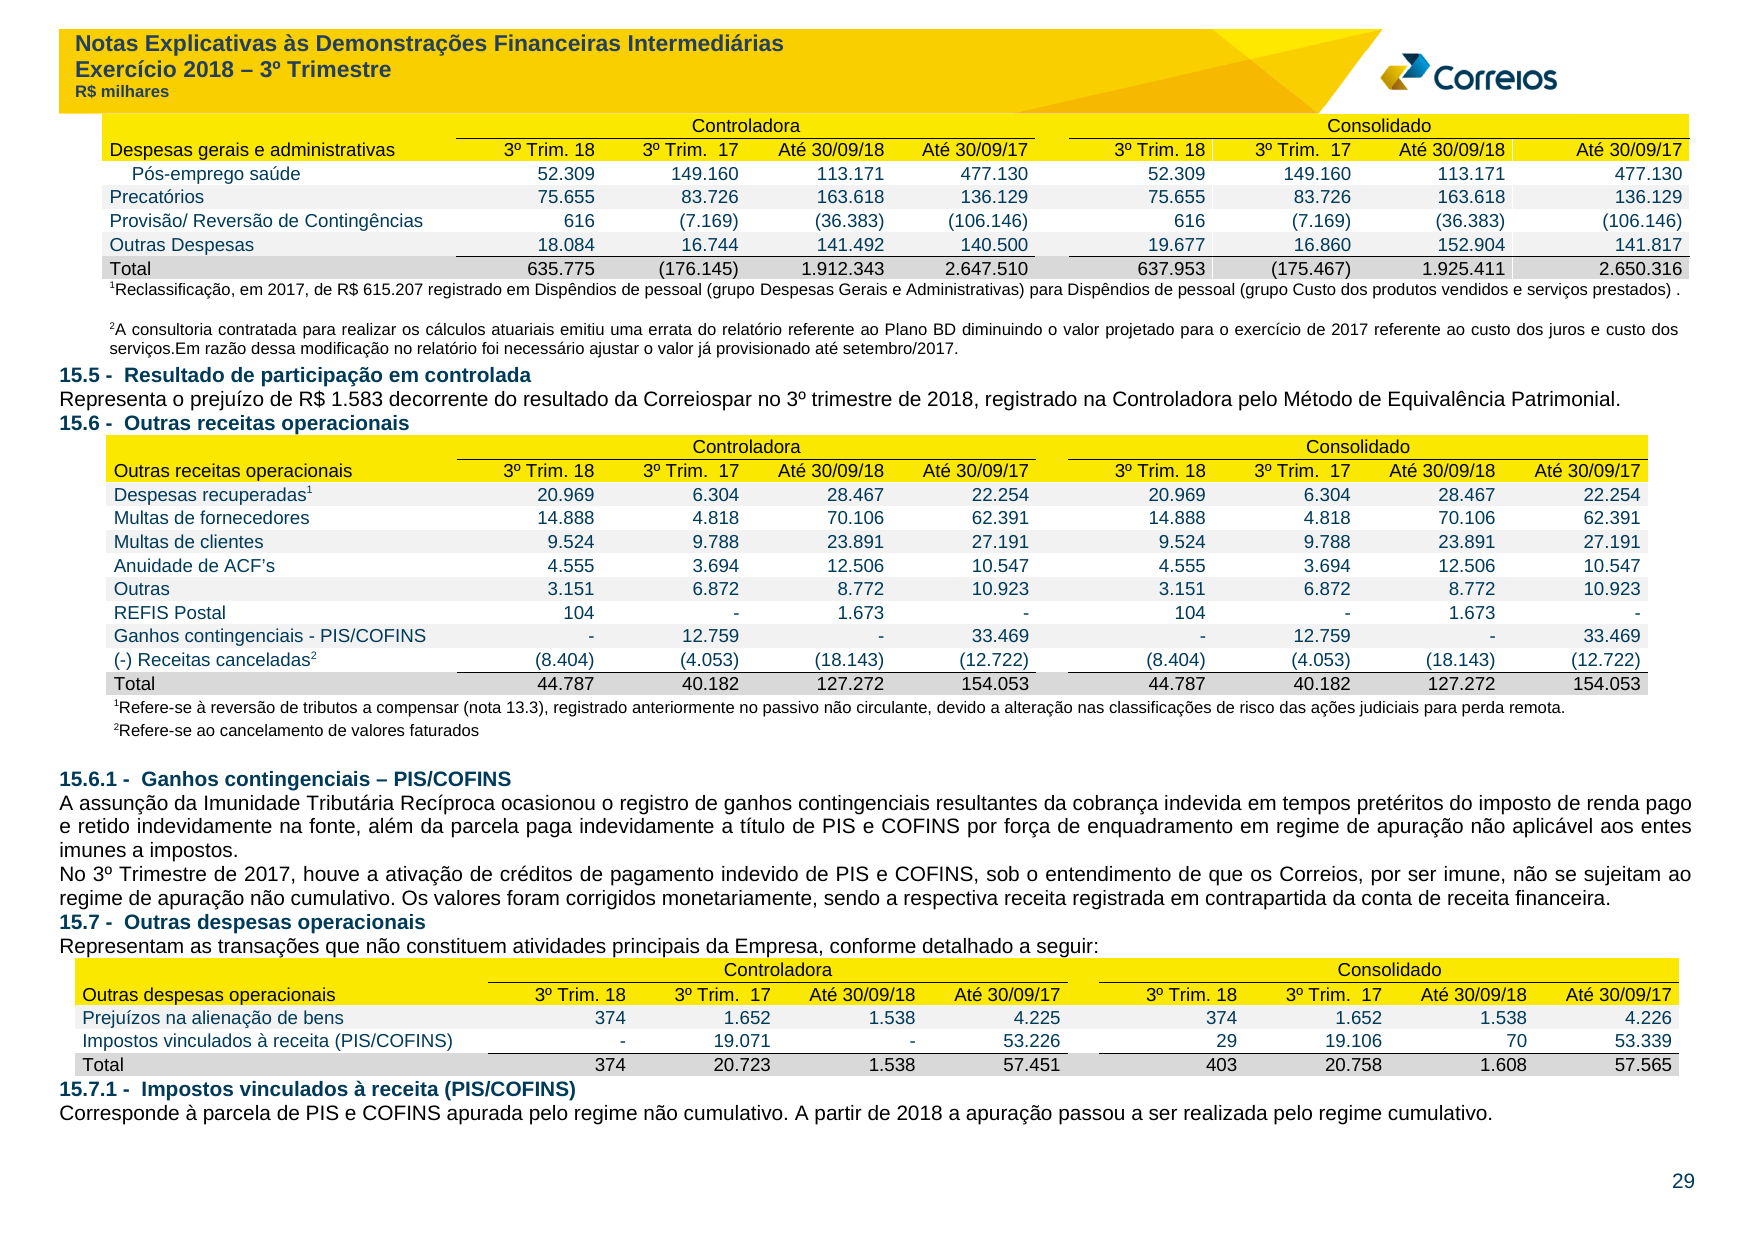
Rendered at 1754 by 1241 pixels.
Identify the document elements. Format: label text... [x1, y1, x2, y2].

table_cell - [457, 624, 602, 648]
table_cell 4.818 [1213, 506, 1358, 530]
table_cell 10.923 [891, 577, 1036, 601]
table_cell 83.726 [1213, 185, 1358, 209]
table_cell 20.723 [633, 1054, 778, 1076]
table_cell Até 30/09/17 [1503, 460, 1648, 482]
picture [1176, 606, 1180, 617]
table_cell 28.467 [1358, 483, 1503, 506]
table_cell 616 [456, 209, 602, 232]
picture [1315, 214, 1319, 225]
table_header [1068, 958, 1099, 982]
table_cell Precatórios [102, 185, 456, 209]
table_cell [1035, 209, 1069, 232]
table_cell 3º Trim. 17 [1213, 460, 1358, 482]
table_cell [1036, 483, 1068, 506]
table_cell 1.673 [746, 601, 891, 624]
table_cell - [1068, 624, 1213, 648]
table_cell 12.759 [602, 624, 746, 648]
table_cell 14.888 [457, 506, 602, 530]
table_cell Até 30/09/18 [1358, 460, 1503, 482]
table_cell 1.608 [1389, 1054, 1534, 1076]
table_cell (8.404) [1068, 648, 1213, 672]
table_cell (12.722) [891, 648, 1036, 672]
text Representam as transações que não constituem atividades principais da Empresa, conforme detalhado a seguir: [59, 934, 1695, 958]
table_cell 140.500 [892, 232, 1035, 256]
table_cell [1035, 161, 1069, 185]
table_cell Outras receitas operacionais [106, 459, 457, 482]
table_cell - [891, 601, 1036, 624]
table_cell 149.160 [602, 161, 746, 185]
table_cell (36.383) [1358, 209, 1512, 232]
table_cell [1036, 577, 1068, 601]
table_cell [1036, 530, 1068, 553]
table_cell Até 30/09/17 [923, 983, 1068, 1005]
table_cell 19.071 [633, 1029, 778, 1053]
picture [1186, 214, 1190, 225]
table_cell 154.053 [891, 673, 1036, 695]
table_header Controladora [456, 114, 1035, 138]
table_cell [1035, 256, 1069, 279]
table_cell 3º Trim. 18 [1069, 139, 1212, 161]
picture [1439, 167, 1443, 178]
table_cell 3º Trim. 18 [457, 460, 602, 482]
table_cell 477.130 [892, 161, 1035, 185]
table_cell (18.143) [746, 648, 891, 672]
table_cell 1.673 [1358, 601, 1503, 624]
picture [1150, 511, 1154, 522]
table_cell 4.555 [1068, 553, 1213, 577]
table_cell 19.677 [1069, 232, 1212, 256]
table_cell Até 30/09/18 [746, 139, 892, 161]
picture [709, 167, 713, 178]
table_cell 8.772 [746, 577, 891, 601]
table_cell [1068, 1005, 1099, 1029]
table_cell Provisão/ Reversão de Contingências [102, 209, 456, 232]
table_cell 3º Trim. 17 [1244, 983, 1389, 1005]
table_cell Impostos vinculados à receita (PIS/COFINS) [75, 1029, 488, 1053]
table_cell 28.467 [746, 483, 891, 506]
text No 3º Trimestre de 2017, houve a ativação de créditos de pagamento indevido de PIS e COFINS, sob o entendimento de que os Correios, por ser imune, não se sujeitam ao regime de apuração não cumulativo. Os valores foram corrigidos monetariamente, sendo a respectiva receita registrada em contrapartida da conta de receita financeira. [59, 862, 1695, 910]
table_cell 635.775 [456, 257, 602, 279]
table_cell (106.146) [1513, 209, 1689, 232]
table_cell Pós-emprego saúde [102, 161, 456, 185]
table_cell Até 30/09/18 [1358, 139, 1512, 161]
picture [1486, 190, 1490, 201]
table_cell - [778, 1029, 923, 1053]
table_cell 3.694 [602, 553, 746, 577]
table_cell 637.953 [1069, 257, 1212, 279]
picture [962, 238, 966, 249]
table_cell 4.226 [1534, 1005, 1679, 1029]
table_cell Total [106, 672, 457, 695]
table_cell 18.084 [456, 232, 602, 256]
picture [539, 238, 543, 249]
table_cell Multas de fornecedores [106, 506, 457, 530]
table_cell 1.925.411 [1358, 257, 1512, 279]
table_cell 10.923 [1503, 577, 1648, 601]
table_cell [1035, 138, 1069, 161]
table_cell [1036, 648, 1068, 672]
table_cell 6.872 [602, 577, 746, 601]
table_header [1035, 114, 1069, 138]
table_cell 40.182 [602, 673, 746, 695]
table_cell Despesas gerais e administrativas [102, 138, 456, 161]
table_cell 127.272 [746, 673, 891, 695]
table_cell 1.912.343 [746, 257, 892, 279]
picture [181, 170, 185, 180]
table_cell Até 30/09/17 [1534, 983, 1679, 1005]
table_cell 3º Trim. 18 [1099, 983, 1244, 1005]
table_cell - [746, 624, 891, 648]
table_cell 1.652 [1244, 1005, 1389, 1029]
table_cell 52.309 [456, 161, 602, 185]
table_cell 52.309 [1069, 161, 1212, 185]
table_cell 1.652 [633, 1005, 778, 1029]
table_cell 163.618 [746, 185, 892, 209]
table_cell Prejuízos na alienação de bens [75, 1005, 488, 1029]
picture [1611, 535, 1615, 546]
table_cell 12.506 [1358, 553, 1503, 577]
table_cell [1036, 553, 1068, 577]
table_cell 113.171 [1358, 161, 1512, 185]
table_cell 3.151 [1068, 577, 1213, 601]
table_header Controladora [488, 958, 1068, 982]
table_cell 33.469 [1503, 624, 1648, 648]
table_cell (4.053) [602, 648, 746, 672]
table_cell 113.171 [746, 161, 892, 185]
table_cell 1Refere-se à reversão de tributos a compensar (nota 13.3), registrado anteriormente no passivo não circulante, devido a alteração nas classificações de risco das ações judiciais para perda remota. [106, 695, 1648, 719]
table_cell [1036, 624, 1068, 648]
table_cell (7.169) [602, 209, 746, 232]
table_cell 616 [1069, 209, 1212, 232]
picture [1285, 167, 1289, 178]
table_cell 57.565 [1534, 1054, 1679, 1076]
table_cell 22.254 [1503, 483, 1648, 506]
table_cell [1036, 672, 1068, 695]
table_cell (36.383) [746, 209, 892, 232]
table_cell 104 [1068, 601, 1213, 624]
table_header Consolidado [1068, 435, 1648, 459]
table_cell Até 30/09/17 [1513, 139, 1689, 161]
table_cell 70 [1389, 1029, 1534, 1053]
table_cell Despesas recuperadas1 [106, 483, 457, 506]
table_cell [1036, 601, 1068, 624]
table_cell 1Reclassificação, em 2017, de R$ 615.207 registrado em Dispêndios de pessoal (grupo Despesas Gerais e Administrativas) para Dispêndios de pessoal (grupo Custo dos produtos vendidos e serviços prestados) . [102, 280, 1689, 315]
picture [720, 511, 724, 522]
table_cell 4.555 [457, 553, 602, 577]
table_cell [1036, 506, 1068, 530]
table_cell Outras Despesas [102, 232, 456, 256]
table_cell 70.106 [1358, 506, 1503, 530]
picture [839, 238, 843, 249]
table_cell 3.151 [457, 577, 602, 601]
picture [1663, 238, 1667, 249]
table_cell 12.506 [746, 553, 891, 577]
table_cell Outras despesas operacionais [75, 982, 488, 1005]
table_cell 53.226 [923, 1029, 1068, 1053]
table_header Consolidado [1069, 114, 1689, 138]
table_cell 57.451 [923, 1054, 1068, 1076]
table_cell 12.759 [1213, 624, 1358, 648]
table_cell 1.538 [778, 1005, 923, 1029]
picture [59, 29, 1577, 114]
table_cell 1.538 [778, 1054, 923, 1076]
table_cell 1.538 [1389, 1005, 1534, 1029]
table_cell 136.129 [1513, 185, 1689, 209]
table_cell 44.787 [457, 673, 602, 695]
table_cell (12.722) [1503, 648, 1648, 672]
table_cell 20.969 [1068, 483, 1213, 506]
table_cell Outras [106, 577, 457, 601]
table_cell [1068, 1029, 1099, 1053]
table_cell - [1358, 624, 1503, 648]
table_cell 6.872 [1213, 577, 1358, 601]
table_cell 477.130 [1513, 161, 1689, 185]
table_cell 70.106 [746, 506, 891, 530]
table_cell [1036, 459, 1068, 482]
table_cell (175.467) [1213, 257, 1358, 279]
table_cell 141.817 [1513, 232, 1689, 256]
table_cell 9.524 [457, 530, 602, 553]
picture [967, 653, 971, 664]
table_cell 154.053 [1503, 673, 1648, 695]
text Representa o prejuízo de R$ 1.583 decorrente do resultado da Correiospar no 3º trimestre de 2018, registrado na Controladora pelo Método de Equivalência Patrimonial. [59, 387, 1695, 411]
picture [1637, 238, 1641, 249]
picture [715, 1034, 719, 1045]
table_cell 3º Trim. 17 [602, 460, 746, 482]
picture [111, 190, 118, 196]
table_cell Até 30/09/18 [778, 983, 923, 1005]
table_cell 16.860 [1213, 232, 1358, 256]
text A assunção da Imunidade Tributária Recíproca ocasionou o registro de ganhos contingenciais resultantes da cobrança indevida em tempos pretéritos do imposto de renda pago e retido indevidamente na fonte, além da parcela paga indevidamente a título de PIS e COFINS por força de enquadramento em regime de apuração não aplicável aos entes imunes a impostos. [59, 790, 1695, 862]
table_cell 27.191 [1503, 530, 1648, 553]
table_cell [1068, 1053, 1099, 1076]
table_cell 75.655 [1069, 185, 1212, 209]
subtitle Resultado de participação em controlada [59, 363, 1695, 387]
table_cell 20.969 [457, 483, 602, 506]
table_cell 20.758 [1244, 1054, 1389, 1076]
table_cell 9.524 [1068, 530, 1213, 553]
table_cell 29 [1099, 1029, 1244, 1053]
table_header [1036, 435, 1068, 459]
picture [1295, 629, 1299, 640]
table_cell REFIS Postal [106, 601, 457, 624]
table_cell Total [102, 256, 456, 279]
table_cell 10.547 [891, 553, 1036, 577]
table_cell [1068, 982, 1099, 1005]
table_header [75, 958, 488, 982]
picture [385, 629, 394, 642]
table_cell - [602, 601, 746, 624]
table_cell Anuidade de ACF’s [106, 553, 457, 577]
table_cell 2A consultoria contratada para realizar os cálculos atuariais emitiu uma errata do relatório referente ao Plano BD diminuindo o valor projetado para o exercício de 2017 referente ao custo dos juros e custo dos serviços.Em razão dessa modificação no relatório foi necessário ajustar o valor já provisionado até setembro/2017. [102, 315, 1689, 363]
table_cell 10.547 [1503, 553, 1648, 577]
table_cell 6.304 [602, 483, 746, 506]
table_header [102, 114, 456, 138]
table_cell 136.129 [892, 185, 1035, 209]
subtitle Outras receitas operacionais [59, 411, 1695, 435]
table_cell Multas de clientes [106, 530, 457, 553]
table_cell Até 30/09/18 [746, 460, 891, 482]
table_cell 4.225 [923, 1005, 1068, 1029]
table_cell 2Refere-se ao cancelamento de valores faturados [106, 719, 1648, 742]
table_cell 83.726 [602, 185, 746, 209]
table_cell 149.160 [1213, 161, 1358, 185]
table_cell 3.694 [1213, 553, 1358, 577]
table_cell 8.772 [1358, 577, 1503, 601]
picture [1439, 238, 1443, 249]
picture [139, 653, 146, 666]
picture [1610, 214, 1614, 225]
table_cell 62.391 [891, 506, 1036, 530]
table_cell 23.891 [746, 530, 891, 553]
picture [1176, 582, 1180, 593]
table_cell 2.650.316 [1513, 257, 1689, 279]
table_header Controladora [457, 435, 1036, 459]
table_cell 374 [488, 1054, 633, 1076]
table_cell (18.143) [1358, 648, 1503, 672]
table_cell 16.744 [602, 232, 746, 256]
picture [839, 606, 843, 617]
table_cell 403 [1099, 1054, 1244, 1076]
table_cell (7.169) [1213, 209, 1358, 232]
table_cell 14.888 [1068, 506, 1213, 530]
table_cell [1035, 232, 1069, 256]
table_cell 3º Trim. 18 [456, 139, 602, 161]
table_cell 44.787 [1068, 673, 1213, 695]
table_cell 75.655 [456, 185, 602, 209]
picture [221, 1014, 225, 1024]
table_cell 40.182 [1213, 673, 1358, 695]
table_cell 152.904 [1358, 232, 1512, 256]
table_cell Até 30/09/17 [892, 139, 1035, 161]
table_cell 19.106 [1244, 1029, 1389, 1053]
table_cell 62.391 [1503, 506, 1648, 530]
table_cell 127.272 [1358, 673, 1503, 695]
table_cell 4.818 [602, 506, 746, 530]
table_cell 3º Trim. 18 [488, 983, 633, 1005]
table_cell 33.469 [891, 624, 1036, 648]
table_cell 141.492 [746, 232, 892, 256]
table_cell - [1213, 601, 1358, 624]
subtitle Outras despesas operacionais [59, 910, 1695, 934]
picture [1585, 582, 1589, 593]
table_cell (106.146) [892, 209, 1035, 232]
table_cell Até 30/09/18 [1389, 983, 1534, 1005]
picture [111, 214, 118, 220]
subtitle Ganhos contingenciais – PIS/COFINS [59, 766, 1695, 790]
table_cell (176.145) [602, 257, 746, 279]
table_cell 3º Trim. 17 [602, 139, 746, 161]
table_cell 2.647.510 [892, 257, 1035, 279]
table_cell 22.254 [891, 483, 1036, 506]
table_cell Total [75, 1053, 488, 1076]
subtitle Impostos vinculados à receita (PIS/COFINS) [59, 1076, 1695, 1100]
table_cell 374 [488, 1005, 633, 1029]
table_cell 104 [457, 601, 602, 624]
table_cell [1035, 185, 1069, 209]
table_header Consolidado [1099, 958, 1679, 982]
table_cell 3º Trim. 18 [1068, 460, 1213, 482]
table_cell (-) Receitas canceladas2 [106, 648, 457, 672]
table_cell - [1503, 601, 1648, 624]
table_cell 6.304 [1213, 483, 1358, 506]
table_cell Até 30/09/17 [891, 460, 1036, 482]
table_cell 3º Trim. 17 [1213, 139, 1358, 161]
table_cell Ganhos contingenciais - PIS/COFINS [106, 624, 457, 648]
table_cell 9.788 [602, 530, 746, 553]
table_cell (4.053) [1213, 648, 1358, 672]
picture [1585, 559, 1589, 570]
table_header [106, 435, 457, 459]
text Corresponde à parcela de PIS e COFINS apurada pelo regime não cumulativo. A partir de 2018 a apuração passou a ser realizada pelo regime cumulativo. [59, 1100, 1695, 1124]
table_cell 374 [1099, 1005, 1244, 1029]
table_cell 9.788 [1213, 530, 1358, 553]
picture [962, 190, 966, 201]
picture [1439, 190, 1443, 201]
table_cell 3º Trim. 17 [633, 983, 778, 1005]
table_cell 53.339 [1534, 1029, 1679, 1053]
table_cell - [488, 1029, 633, 1053]
table_cell (8.404) [457, 648, 602, 672]
table_cell 163.618 [1358, 185, 1512, 209]
table_cell 23.891 [1358, 530, 1503, 553]
table_cell 27.191 [891, 530, 1036, 553]
